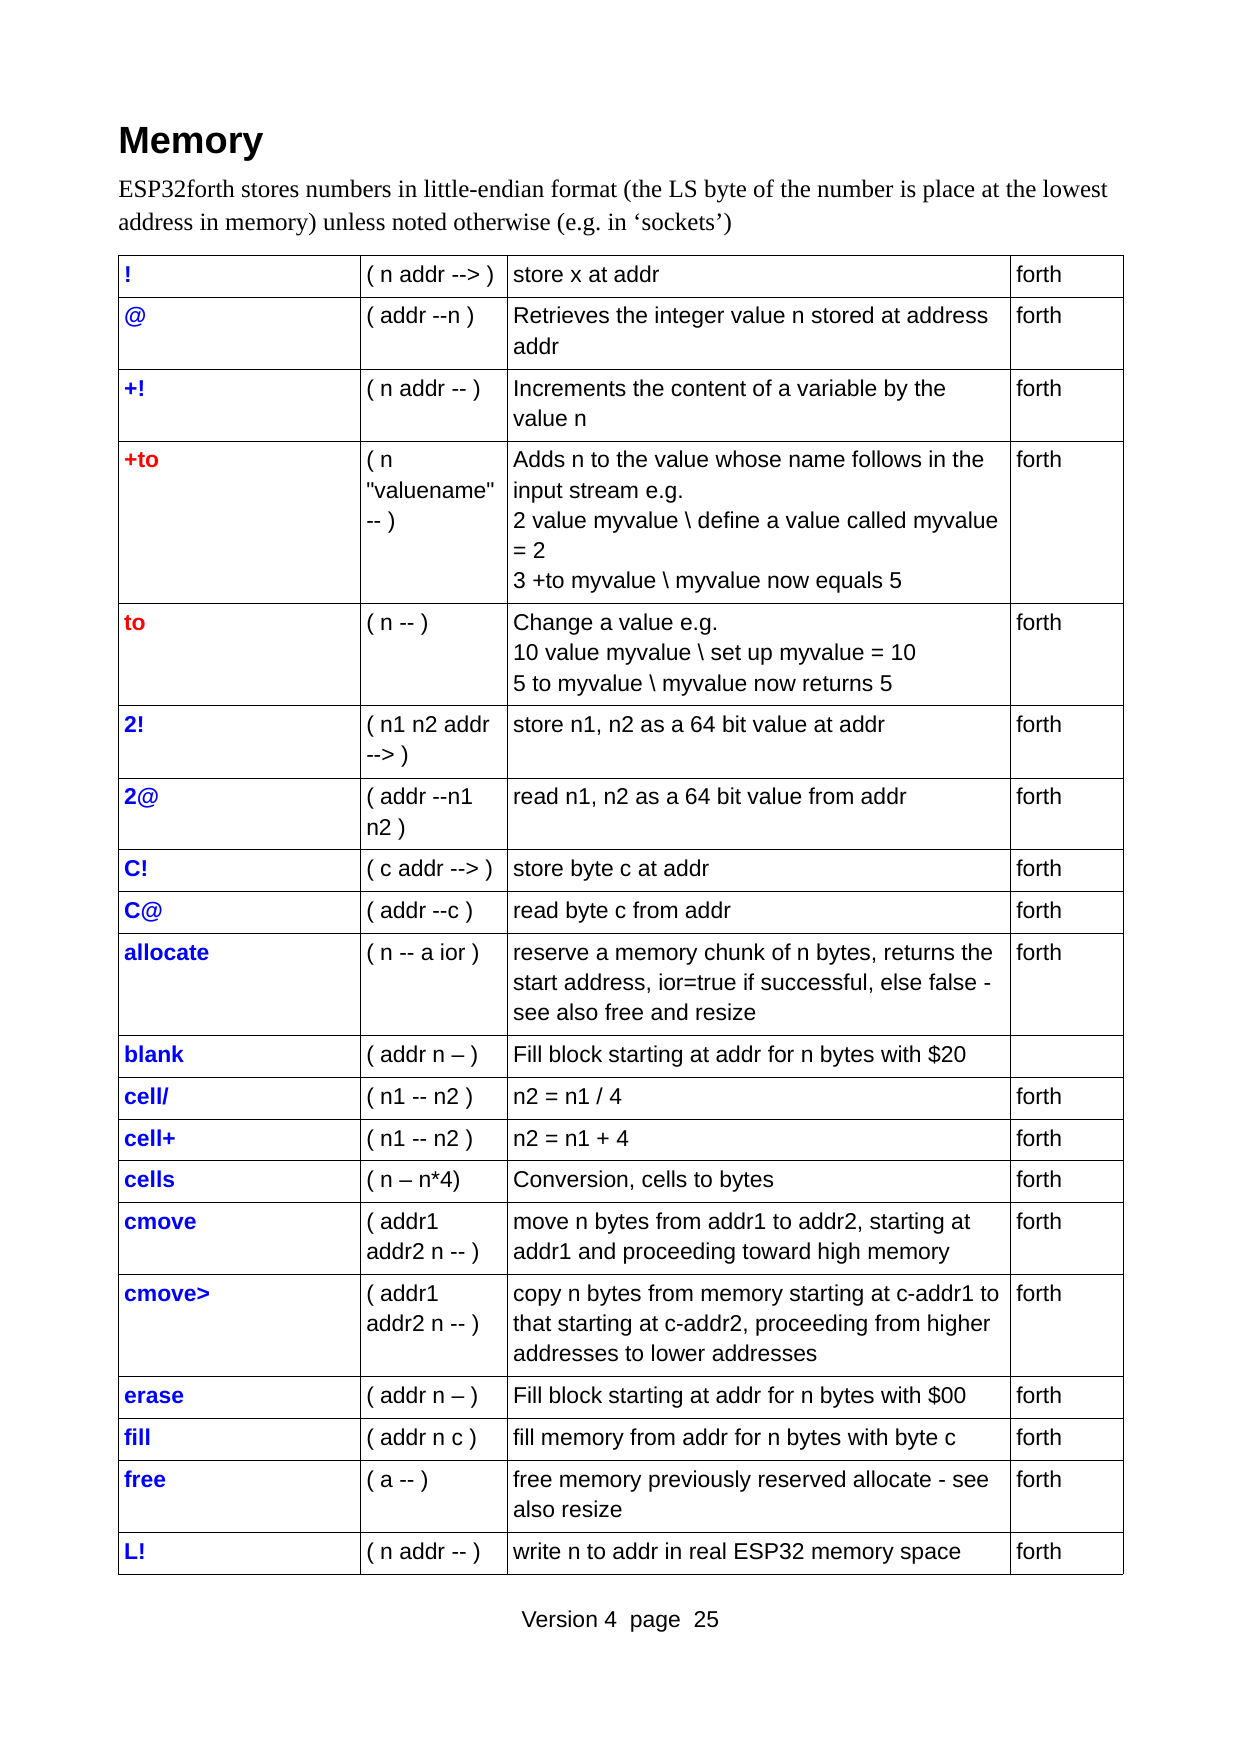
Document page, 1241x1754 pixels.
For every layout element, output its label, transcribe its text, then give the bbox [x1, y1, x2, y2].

table_cell ( n addr -- ) [361, 1533, 507, 1574]
table_cell store n1, n2 as a 64 bit value at addr [508, 706, 1010, 777]
table_cell Retrieves the integer value n stored at address addr [508, 298, 1010, 369]
table_cell to [119, 604, 360, 705]
table_cell fill [119, 1419, 360, 1460]
table_header store x at addr [508, 256, 1010, 297]
table_cell move n bytes from addr1 to addr2, starting at addr1 and proceeding toward high memory [508, 1203, 1010, 1274]
table_cell forth [1011, 298, 1123, 369]
table_cell forth [1011, 1203, 1123, 1274]
table_cell ( addr1 addr2 n -- ) [361, 1203, 507, 1274]
table_cell reserve a memory chunk of n bytes, returns the start address, ior=true if successful, else false - see also free and resize [508, 934, 1010, 1035]
subtitle Memory [118, 118, 1122, 162]
table_cell blank [119, 1036, 360, 1077]
table_cell ( addr --n1 n2 ) [361, 779, 507, 849]
table_cell cell+ [119, 1120, 360, 1160]
table_header ( n addr --> ) [361, 256, 507, 297]
table_cell C@ [119, 892, 360, 933]
table_header forth [1011, 256, 1123, 297]
table_cell fill memory from addr for n bytes with byte c [508, 1419, 1010, 1460]
table_cell ( addr1 addr2 n -- ) [361, 1275, 507, 1376]
table_cell ( n -- a ior ) [361, 934, 507, 1035]
table_cell cells [119, 1161, 360, 1202]
table_cell 2@ [119, 779, 360, 849]
table_cell write n to addr in real ESP32 memory space [508, 1533, 1010, 1574]
table_cell forth [1011, 1078, 1123, 1119]
table_cell C! [119, 850, 360, 891]
table_cell +! [119, 370, 360, 441]
table_cell cmove [119, 1203, 360, 1274]
table_cell ( n – n*4) [361, 1161, 507, 1202]
table_cell ( n addr -- ) [361, 370, 507, 441]
table_cell forth [1011, 604, 1123, 705]
table_cell ( addr --n ) [361, 298, 507, 369]
text ESP32forth stores numbers in little-endian format (the LS byte of the number is place at the lowest address in memory) unless noted otherwise (e.g. in ‘sockets’) [118, 174, 1122, 236]
table_cell ( n "valuename" -- ) [361, 442, 507, 603]
table_cell n2 = n1 / 4 [508, 1078, 1010, 1119]
table_cell cmove> [119, 1275, 360, 1376]
table_cell forth [1011, 1275, 1123, 1376]
table_cell ( n1 n2 addr --> ) [361, 706, 507, 777]
table_cell ( n1 -- n2 ) [361, 1120, 507, 1160]
table_cell forth [1011, 850, 1123, 891]
table_cell forth [1011, 1461, 1123, 1532]
table_cell ( a -- ) [361, 1461, 507, 1532]
table_cell ( addr n – ) [361, 1036, 507, 1077]
table_cell Fill block starting at addr for n bytes with $00 [508, 1377, 1010, 1418]
table_header ! [119, 256, 360, 297]
table_cell read n1, n2 as a 64 bit value from addr [508, 779, 1010, 849]
table_cell free [119, 1461, 360, 1532]
table_cell L! [119, 1533, 360, 1574]
table_cell Conversion, cells to bytes [508, 1161, 1010, 1202]
table_cell copy n bytes from memory starting at c-addr1 to that starting at c-addr2, proceeding from higher addresses to lower addresses [508, 1275, 1010, 1376]
table_cell ( n -- ) [361, 604, 507, 705]
table_cell forth [1011, 892, 1123, 933]
table_cell erase [119, 1377, 360, 1418]
table_cell +to [119, 442, 360, 603]
table_cell forth [1011, 1377, 1123, 1418]
table_cell ( c addr --> ) [361, 850, 507, 891]
table_cell Increments the content of a variable by the value n [508, 370, 1010, 441]
table_cell @ [119, 298, 360, 369]
table_cell forth [1011, 370, 1123, 441]
table_cell forth [1011, 779, 1123, 849]
table_cell ( addr n – ) [361, 1377, 507, 1418]
table_cell [1011, 1036, 1123, 1077]
table_cell forth [1011, 1120, 1123, 1160]
table_cell ( addr n c ) [361, 1419, 507, 1460]
table_cell store byte c at addr [508, 850, 1010, 891]
table_cell ( addr --c ) [361, 892, 507, 933]
table_cell forth [1011, 1419, 1123, 1460]
table_cell Adds n to the value whose name follows in the input stream e.g. 2 value myvalue \ define a value called myvalue = 2 3 +to myvalue \ myvalue now equals 5 [508, 442, 1010, 603]
table_cell cell/ [119, 1078, 360, 1119]
table_cell forth [1011, 442, 1123, 603]
table_cell ( n1 -- n2 ) [361, 1078, 507, 1119]
table_cell forth [1011, 706, 1123, 777]
table_cell free memory previously reserved allocate - see also resize [508, 1461, 1010, 1532]
table_cell forth [1011, 1161, 1123, 1202]
table_cell 2! [119, 706, 360, 777]
table_cell allocate [119, 934, 360, 1035]
table_cell read byte c from addr [508, 892, 1010, 933]
table_cell Fill block starting at addr for n bytes with $20 [508, 1036, 1010, 1077]
table_cell forth [1011, 1533, 1123, 1574]
table_cell forth [1011, 934, 1123, 1035]
table_cell n2 = n1 + 4 [508, 1120, 1010, 1160]
table_cell Change a value e.g. 10 value myvalue \ set up myvalue = 10 5 to myvalue \ myvalue now returns 5 [508, 604, 1010, 705]
